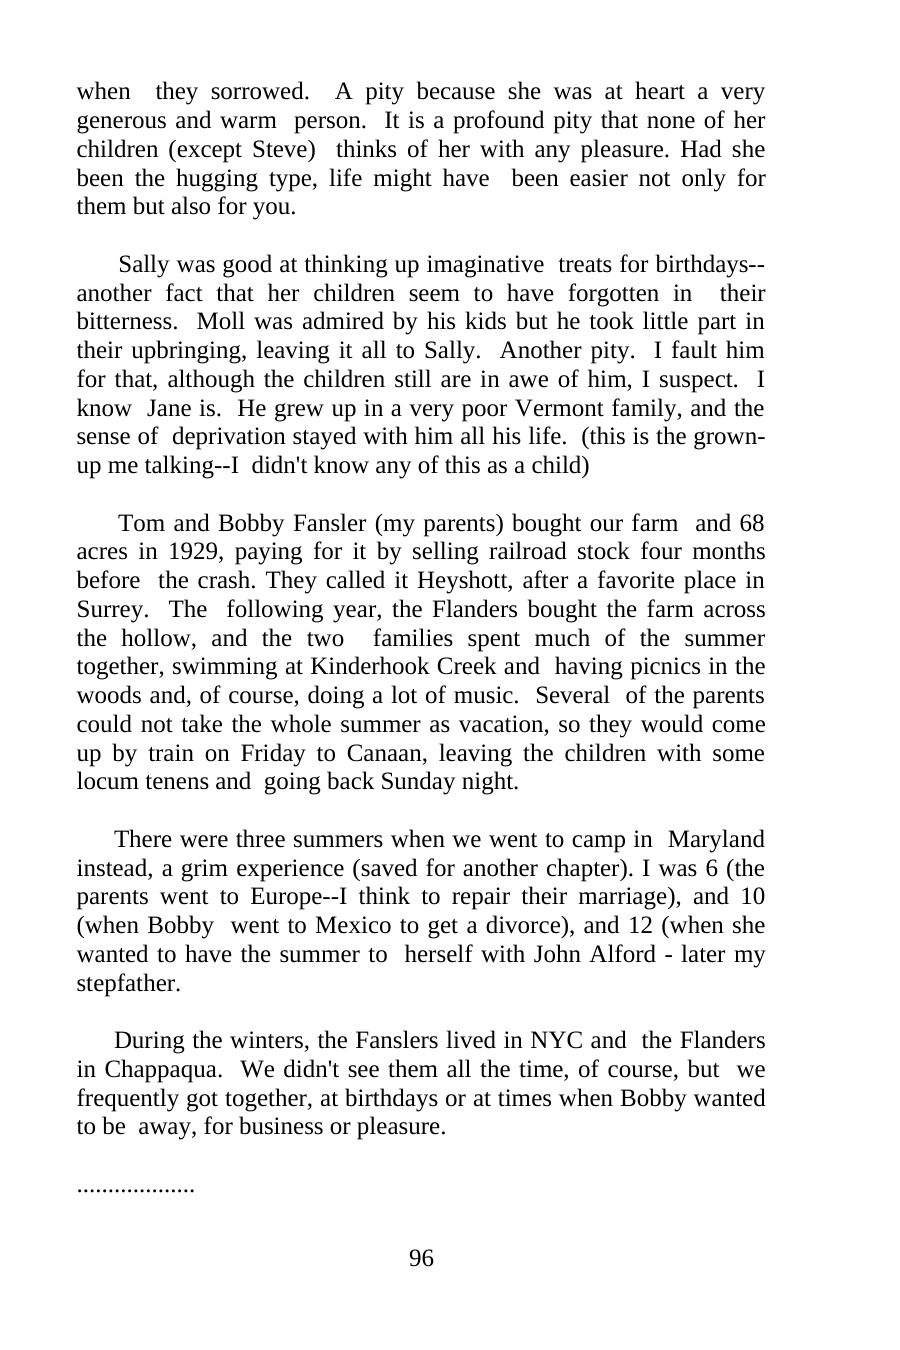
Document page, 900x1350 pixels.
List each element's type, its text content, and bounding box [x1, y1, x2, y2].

text There were three summers when we went to camp in Maryland instead, a grim experience (saved for another chapter). I was 6 (the parents went to Europe--I think to repair their marriage), and 10 (when Bobby went to Mexico to get a divorce), and 12 (when she wanted to have the summer to herself with John Alford - later my stepfather. [76, 824, 766, 996]
text ................... [76, 1169, 766, 1198]
text Tom and Bobby Fansler (my parents) bought our farm and 68 acres in 1929, paying for it by selling railroad stock four months before the crash. They called it Heyshott, after a favorite place in Surrey. The following year, the Flanders bought the farm across the hollow, and the two families spent much of the summer together, swimming at Kinderhook Creek and having picnics in the woods and, of course, doing a lot of music. Several of the parents could not take the whole summer as vacation, so they would come up by train on Friday to Canaan, leaving the children with some locum tenens and going back Sunday night. [76, 508, 766, 795]
text when they sorrowed. A pity because she was at heart a very generous and warm person. It is a profound pity that none of her children (except Steve) thinks of her with any pleasure. Had she been the hugging type, life might have been easier not only for them but also for you. [76, 76, 766, 220]
text Sally was good at thinking up imaginative treats for birthdays--another fact that her children seem to have forgotten in their bitterness. Moll was admired by his kids but he took little part in their upbringing, leaving it all to Sally. Another pity. I fault him for that, although the children still are in awe of him, I suspect. I know Jane is. He grew up in a very poor Vermont family, and the sense of deprivation stayed with him all his life. (this is the grown-up me talking--I didn't know any of this as a child) [76, 249, 766, 479]
text During the winters, the Fanslers lived in NYC and the Flanders in Chappaqua. We didn't see them all the time, of course, but we frequently got together, at birthdays or at times when Bobby wanted to be away, for business or pleasure. [76, 1025, 766, 1140]
